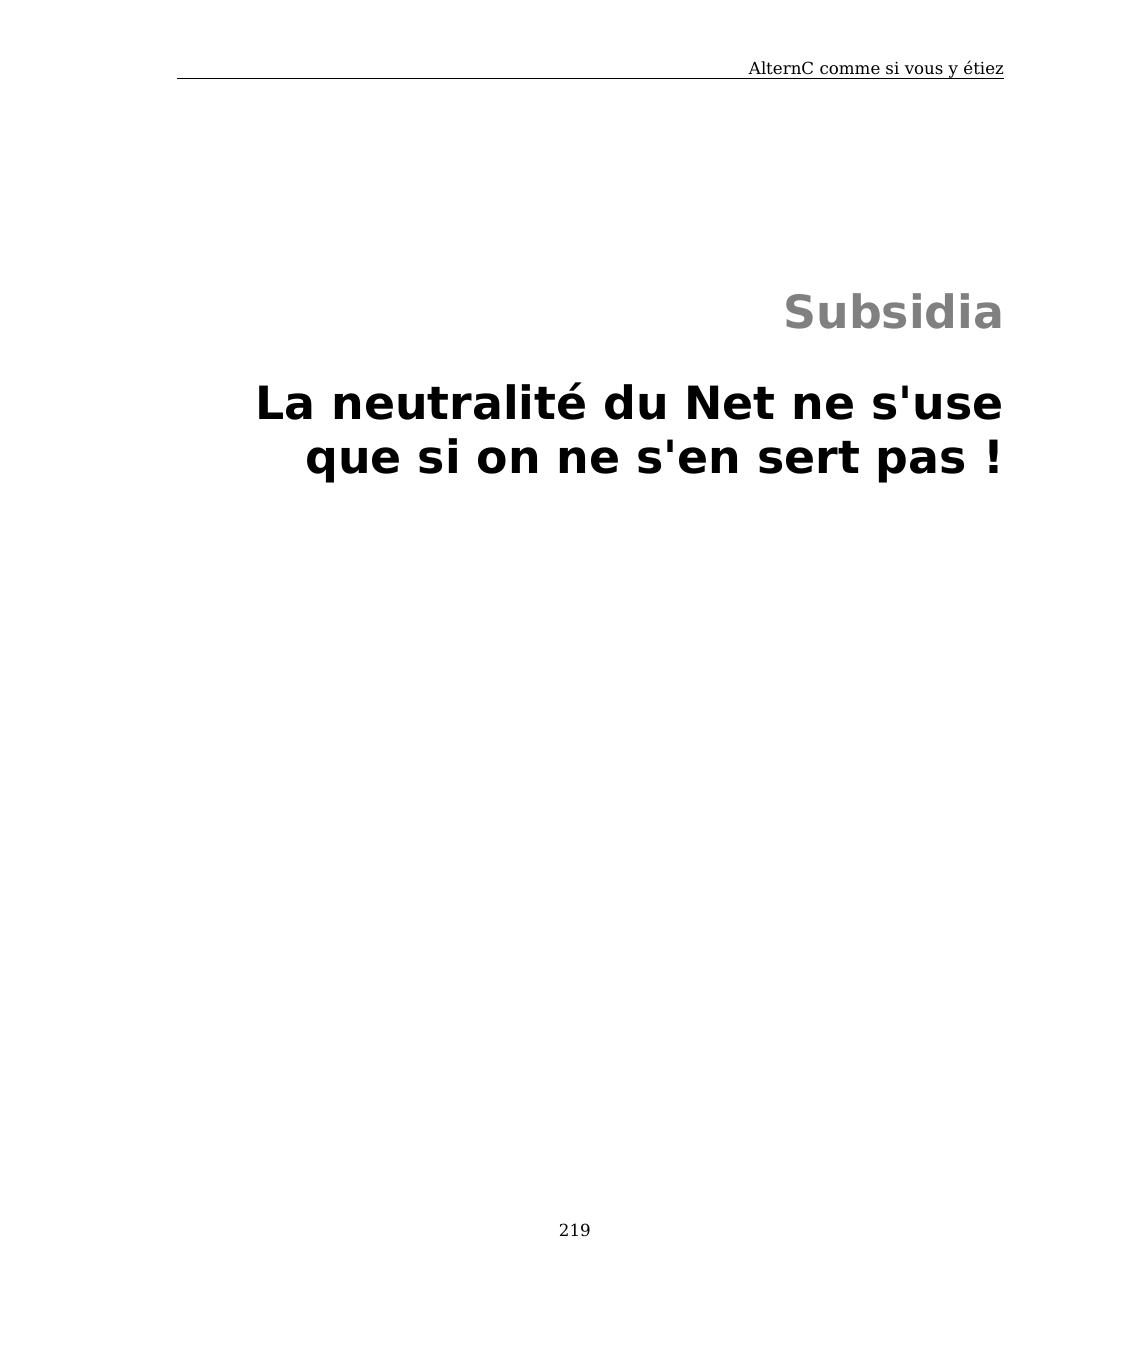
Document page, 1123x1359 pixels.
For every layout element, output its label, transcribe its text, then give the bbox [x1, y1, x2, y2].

subtitle La neutralité du Net ne s'use que si on ne s'en sert pas ! [222, 377, 1004, 484]
text Subsidia [222, 286, 1004, 340]
